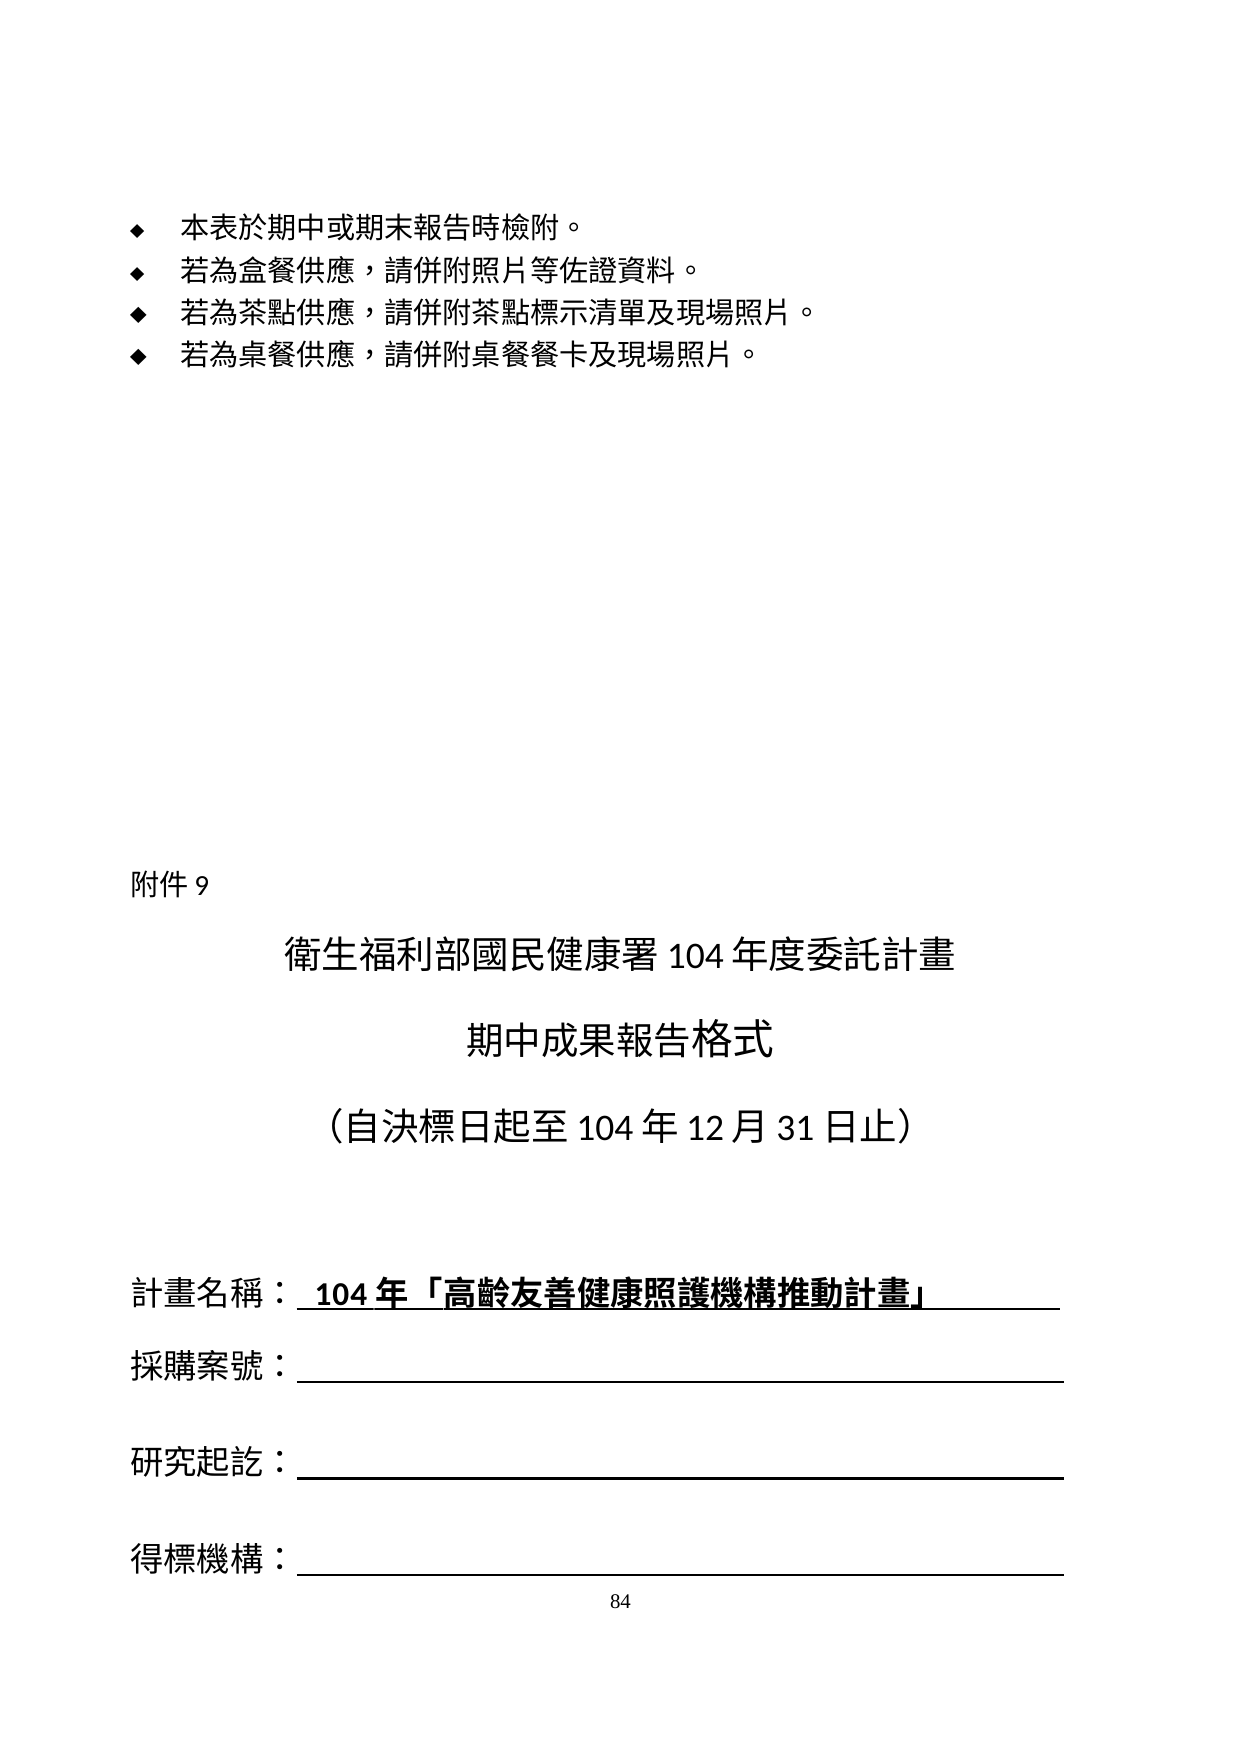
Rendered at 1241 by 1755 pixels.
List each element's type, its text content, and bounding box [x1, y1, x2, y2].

text 計畫名稱： 104年「高齡友善健康照護機構推動計畫」 [130, 1252, 1178, 1314]
text 期中成果報告格式 [130, 1006, 1110, 1067]
text 附件9 [130, 862, 1110, 904]
text 採購案號： [130, 1339, 1146, 1388]
list 若為桌餐供應，請併附桌餐餐卡及現場照片。 [130, 332, 1110, 374]
text （自決標日起至104年12月31日止） [130, 1097, 1110, 1151]
list 若為盒餐供應，請併附照片等佐證資料。 [130, 247, 1110, 289]
text 衛生福利部國民健康署104年度委託計畫 [130, 925, 1110, 979]
text 得標機構： [130, 1532, 1146, 1581]
text 研究起訖： [130, 1436, 1161, 1484]
list 本表於期中或期末報告時檢附。 [130, 205, 1110, 247]
list 若為茶點供應，請併附茶點標示清單及現場照片。 [130, 289, 1110, 332]
